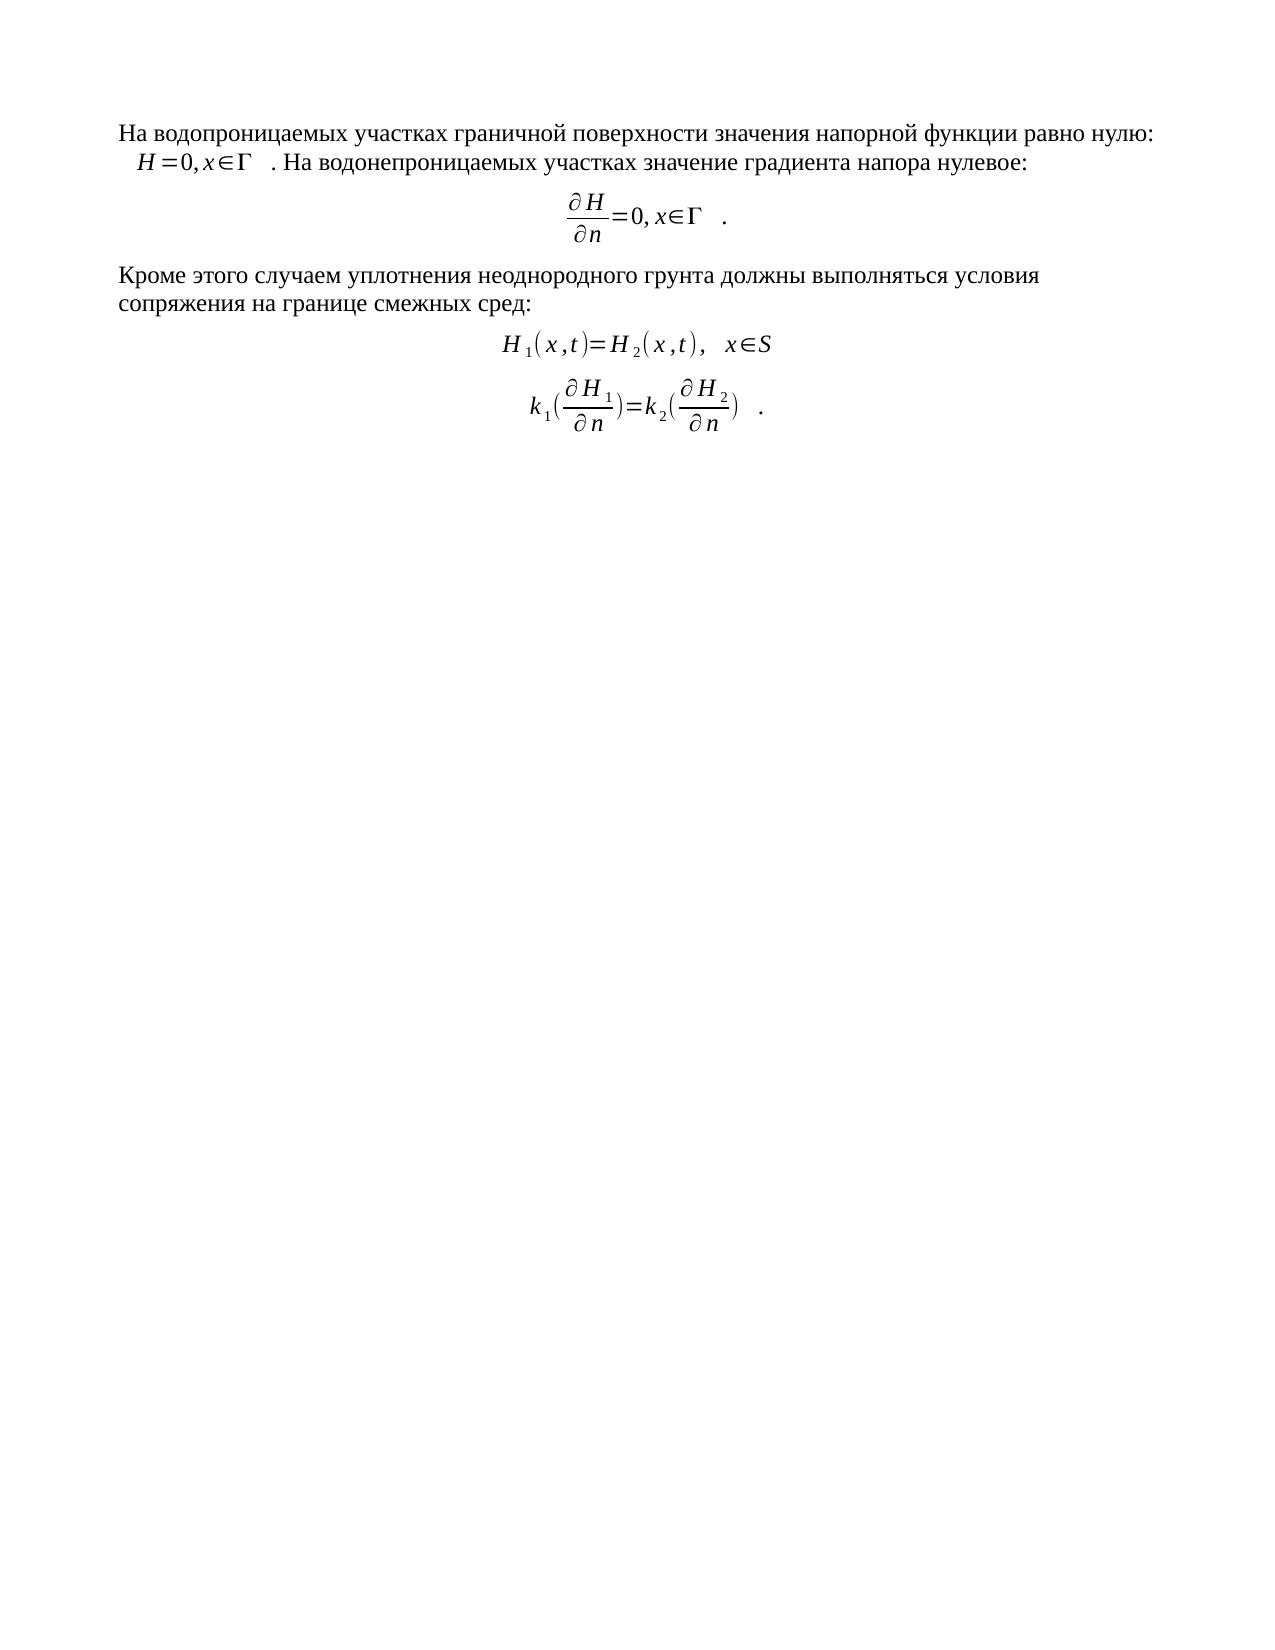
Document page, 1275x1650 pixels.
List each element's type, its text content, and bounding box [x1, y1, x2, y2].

text . [118, 188, 1157, 247]
text Кроме этого случаем уплотнения неоднородного грунта должны выполняться условия сопряжения на границе смежных сред: [118, 260, 1157, 317]
text . [118, 374, 1157, 437]
text На водопроницаемых участках граничной поверхности значения напорной функции равно нулю:. На водонепроницаемых участках значение градиента напора нулевое: [118, 118, 1157, 176]
